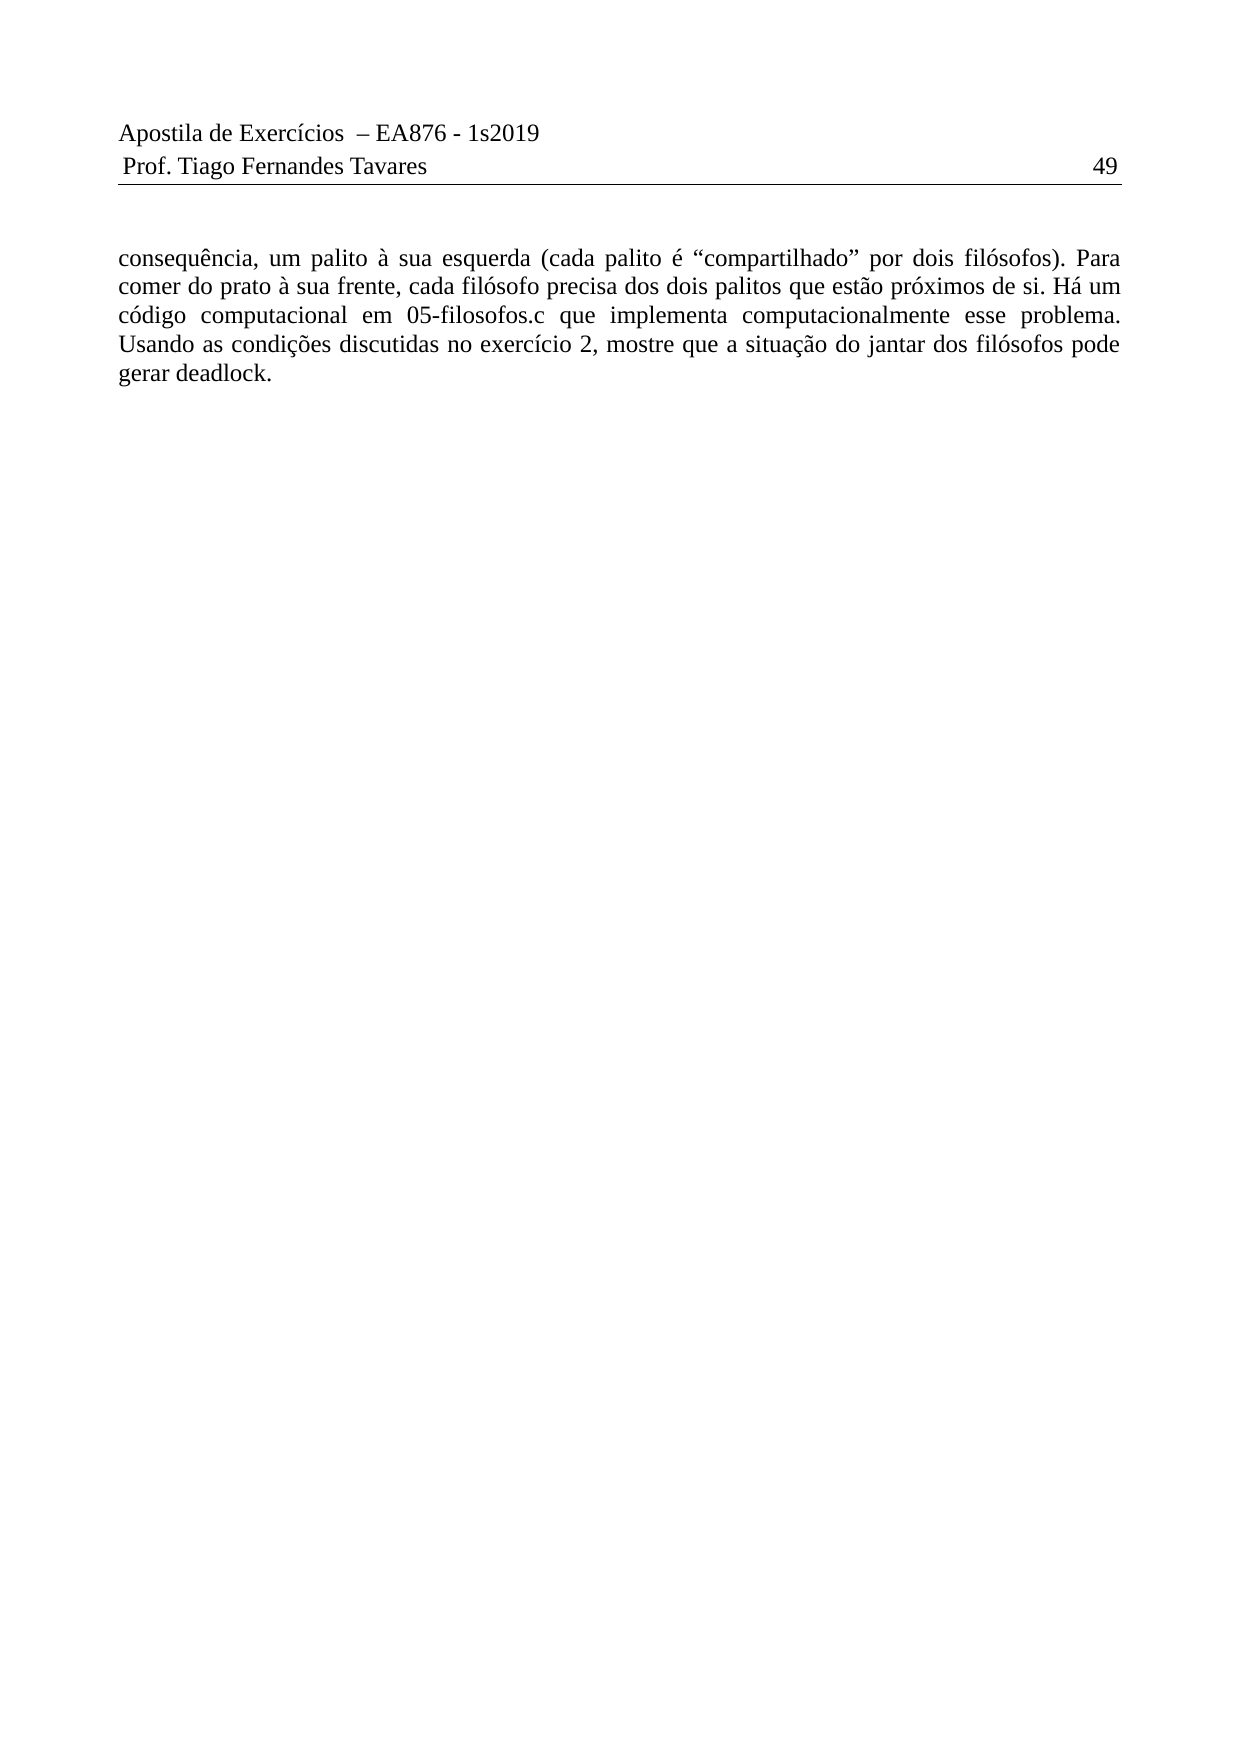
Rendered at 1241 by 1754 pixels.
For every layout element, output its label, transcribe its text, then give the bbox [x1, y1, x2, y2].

text consequência, um palito à sua esquerda (cada palito é “compartilhado” por dois filósofos). Para comer do prato à sua frente, cada filósofo precisa dos dois palitos que estão próximos de si. Há um código computacional em 05-filosofos.c que implementa computacionalmente esse problema. Usando as condições discutidas no exercício 2, mostre que a situação do jantar dos filósofos pode gerar deadlock. [118, 243, 1122, 386]
